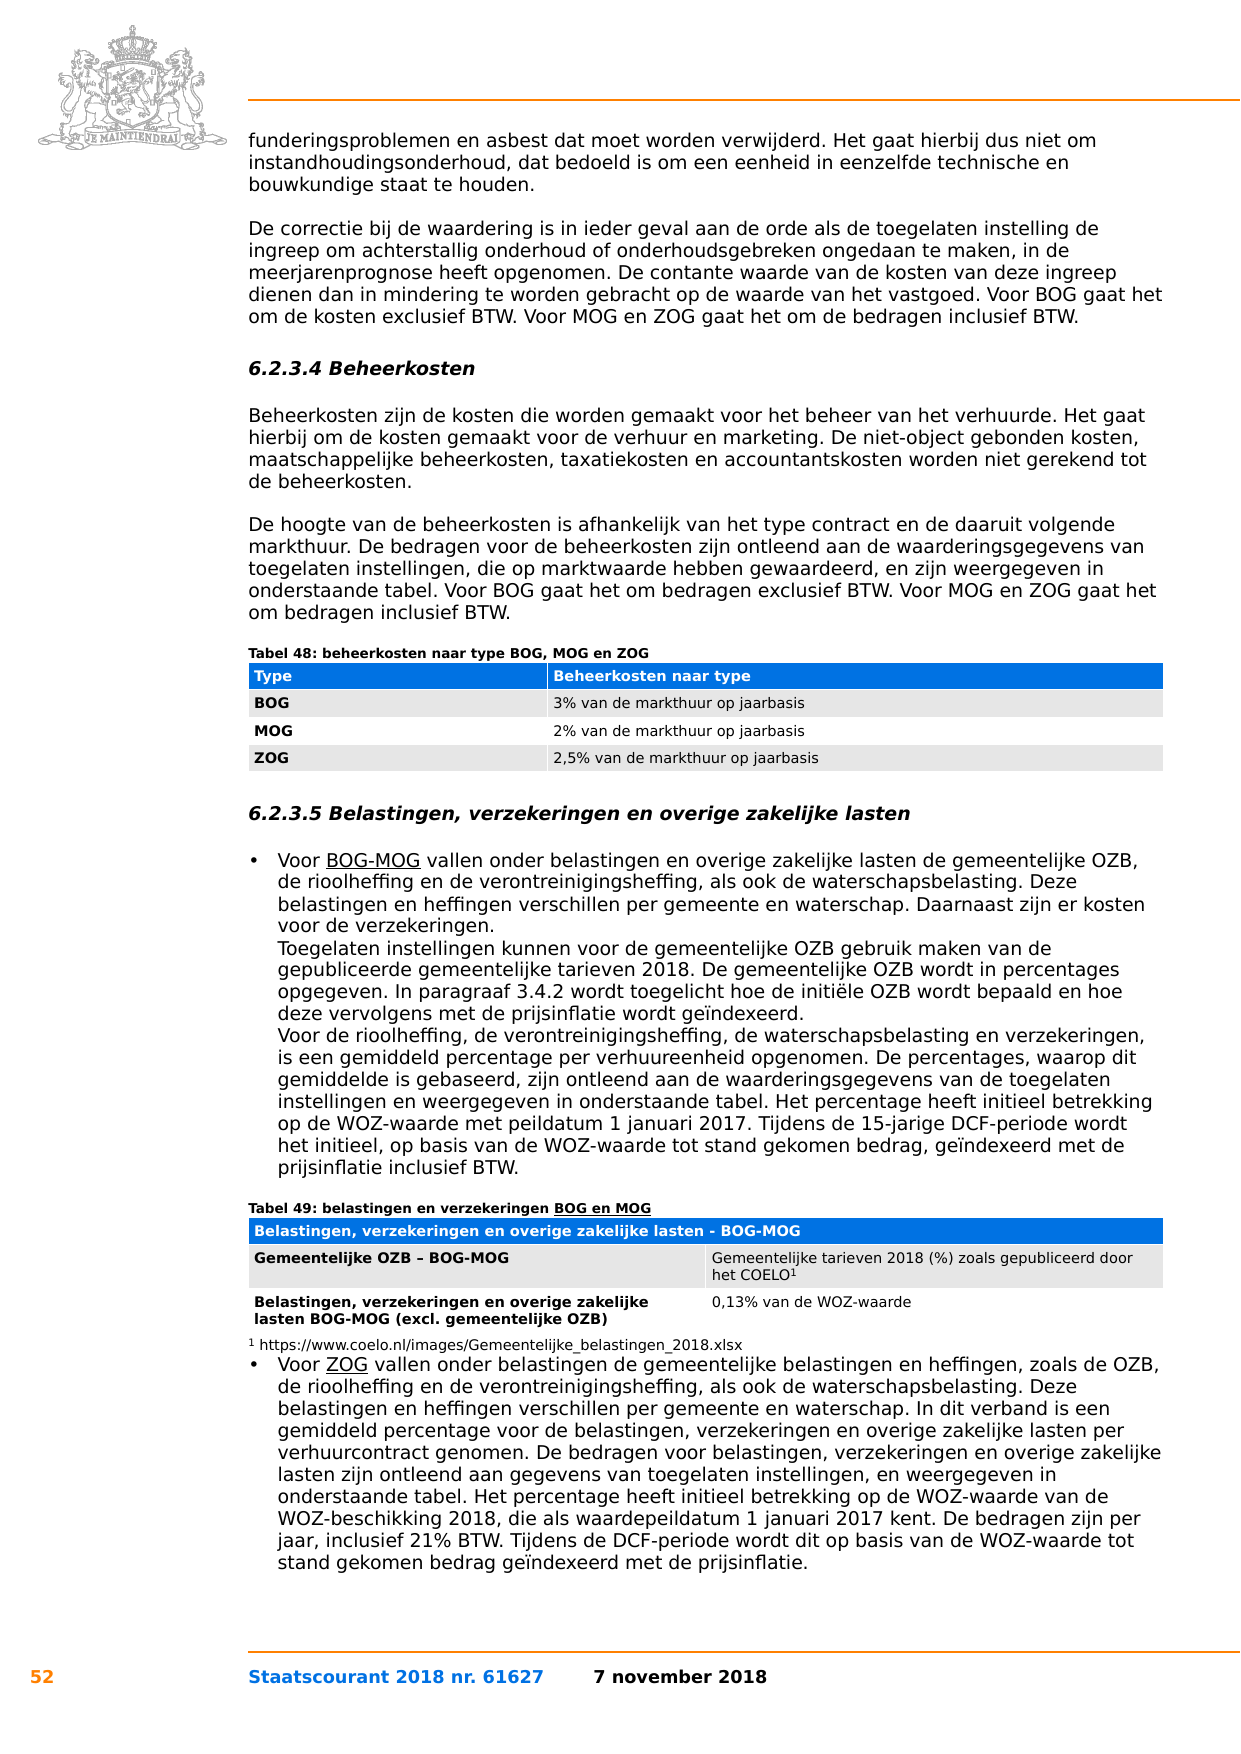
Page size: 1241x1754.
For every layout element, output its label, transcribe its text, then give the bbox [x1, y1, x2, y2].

table_cell Gemeentelijke OZB – BOG-MOG [249, 1245, 705, 1288]
table_cell MOG [249, 718, 547, 744]
text Toegelaten instellingen kunnen voor de gemeentelijke OZB gebruik maken van de gepubliceerde gemeentelijke tarieven 2018. De gemeentelijke OZB wordt in percentages opgegeven. In paragraaf 3.4.2 wordt toegelicht hoe de initiële OZB wordt bepaald en hoe deze vervolgens met de prijsinflatie wordt geïndexeerd. [277, 937, 1163, 1025]
table_cell Gemeentelijke tarieven 2018 (%) zoals gepubliceerd door het COELO1 [706, 1245, 1163, 1288]
table_cell BOG [249, 690, 547, 717]
table_header Tabel 48: beheerkosten naar type BOG, MOG en ZOG [248, 646, 1163, 662]
table_cell Belastingen, verzekeringen en overige zakelijke lasten - BOG-MOG [249, 1218, 1163, 1244]
table_cell 1 https://www.coelo.nl/images/Gemeentelijke_belastingen_2018.xlsx [248, 1334, 1163, 1354]
table_cell 2,5% van de markthuur op jaarbasis [548, 745, 1163, 771]
text De correctie bij de waardering is in ieder geval aan de orde als de toegelaten instelling de ingreep om achterstallig onderhoud of onderhoudsgebreken ongedaan te maken, in de meerjarenprognose heeft opgenomen. De contante waarde van de kosten van deze ingreep dienen dan in mindering te worden gebracht op de waarde van het vastgoed. Voor BOG gaat het om de kosten exclusief BTW. Voor MOG en ZOG gaat het om de bedragen inclusief BTW. [248, 218, 1163, 328]
subtitle 6.2.3.4 Beheerkosten [248, 358, 1163, 379]
text funderingsproblemen en asbest dat moet worden verwijderd. Het gaat hierbij dus niet om instandhoudingsonderhoud, dat bedoeld is om een eenheid in eenzelfde technische en bouwkundige staat te houden. [248, 130, 1163, 196]
table_cell Type [249, 663, 547, 689]
text De hoogte van de beheerkosten is afhankelijk van het type contract en de daaruit volgende markthuur. De bedragen voor de beheerkosten zijn ontleend aan de waarderingsgegevens van toegelaten instellingen, die op marktwaarde hebben gewaardeerd, en zijn weergegeven in onderstaande tabel. Voor BOG gaat het om bedragen exclusief BTW. Voor MOG en ZOG gaat het om bedragen inclusief BTW. [248, 514, 1163, 624]
table_cell 0,13% van de WOZ-waarde [706, 1290, 1163, 1333]
table_cell Beheerkosten naar type [548, 663, 1163, 689]
text Beheerkosten zijn de kosten die worden gemaakt voor het beheer van het verhuurde. Het gaat hierbij om de kosten gemaakt voor de verhuur en marketing. De niet-object gebonden kosten, maatschappelijke beheerkosten, taxatiekosten en accountantskosten worden niet gerekend tot de beheerkosten. [248, 404, 1163, 492]
text • Voor BOG-MOG vallen onder belastingen en overige zakelijke lasten de gemeentelijke OZB, de rioolheffing en de verontreinigingsheffing, als ook de waterschapsbelasting. Deze belastingen en heffingen verschillen per gemeente en waterschap. Daarnaast zijn er kosten voor de verzekeringen. [248, 849, 1163, 937]
text Voor de rioolheffing, de verontreinigingsheffing, de waterschapsbelasting en verzekeringen, is een gemiddeld percentage per verhuureenheid opgenomen. De percentages, waarop dit gemiddelde is gebaseerd, zijn ontleend aan de waarderingsgegevens van de toegelaten instellingen en weergegeven in onderstaande tabel. Het percentage heeft initieel betrekking op de WOZ-waarde met peildatum 1 januari 2017. Tijdens de 15-jarige DCF-periode wordt het initieel, op basis van de WOZ-waarde tot stand gekomen bedrag, geïndexeerd met de prijsinflatie inclusief BTW. [277, 1025, 1163, 1179]
picture [38, 25, 227, 150]
subtitle 6.2.3.5 Belastingen, verzekeringen en overige zakelijke lasten [248, 802, 1163, 824]
text • Voor ZOG vallen onder belastingen de gemeentelijke belastingen en heffingen, zoals de OZB, de rioolheffing en de verontreinigingsheffing, als ook de waterschapsbelasting. Deze belastingen en heffingen verschillen per gemeente en waterschap. In dit verband is een gemiddeld percentage voor de belastingen, verzekeringen en overige zakelijke lasten per verhuurcontract genomen. De bedragen voor belastingen, verzekeringen en overige zakelijke lasten zijn ontleend aan gegevens van toegelaten instellingen, en weergegeven in onderstaande tabel. Het percentage heeft initieel betrekking op de WOZ-waarde van de WOZ-beschikking 2018, die als waardepeildatum 1 januari 2017 kent. De bedragen zijn per jaar, inclusief 21% BTW. Tijdens de DCF-periode wordt dit op basis van de WOZ-waarde tot stand gekomen bedrag geïndexeerd met de prijsinflatie. [248, 1354, 1163, 1573]
table_cell Belastingen, verzekeringen en overige zakelijke lasten BOG-MOG (excl. gemeentelijke OZB) [249, 1290, 705, 1333]
table_cell 3% van de markthuur op jaarbasis [548, 690, 1163, 717]
table_header Tabel 49: belastingen en verzekeringen BOG en MOG [248, 1201, 1163, 1217]
table_cell ZOG [249, 745, 547, 771]
table_cell 2% van de markthuur op jaarbasis [548, 718, 1163, 744]
